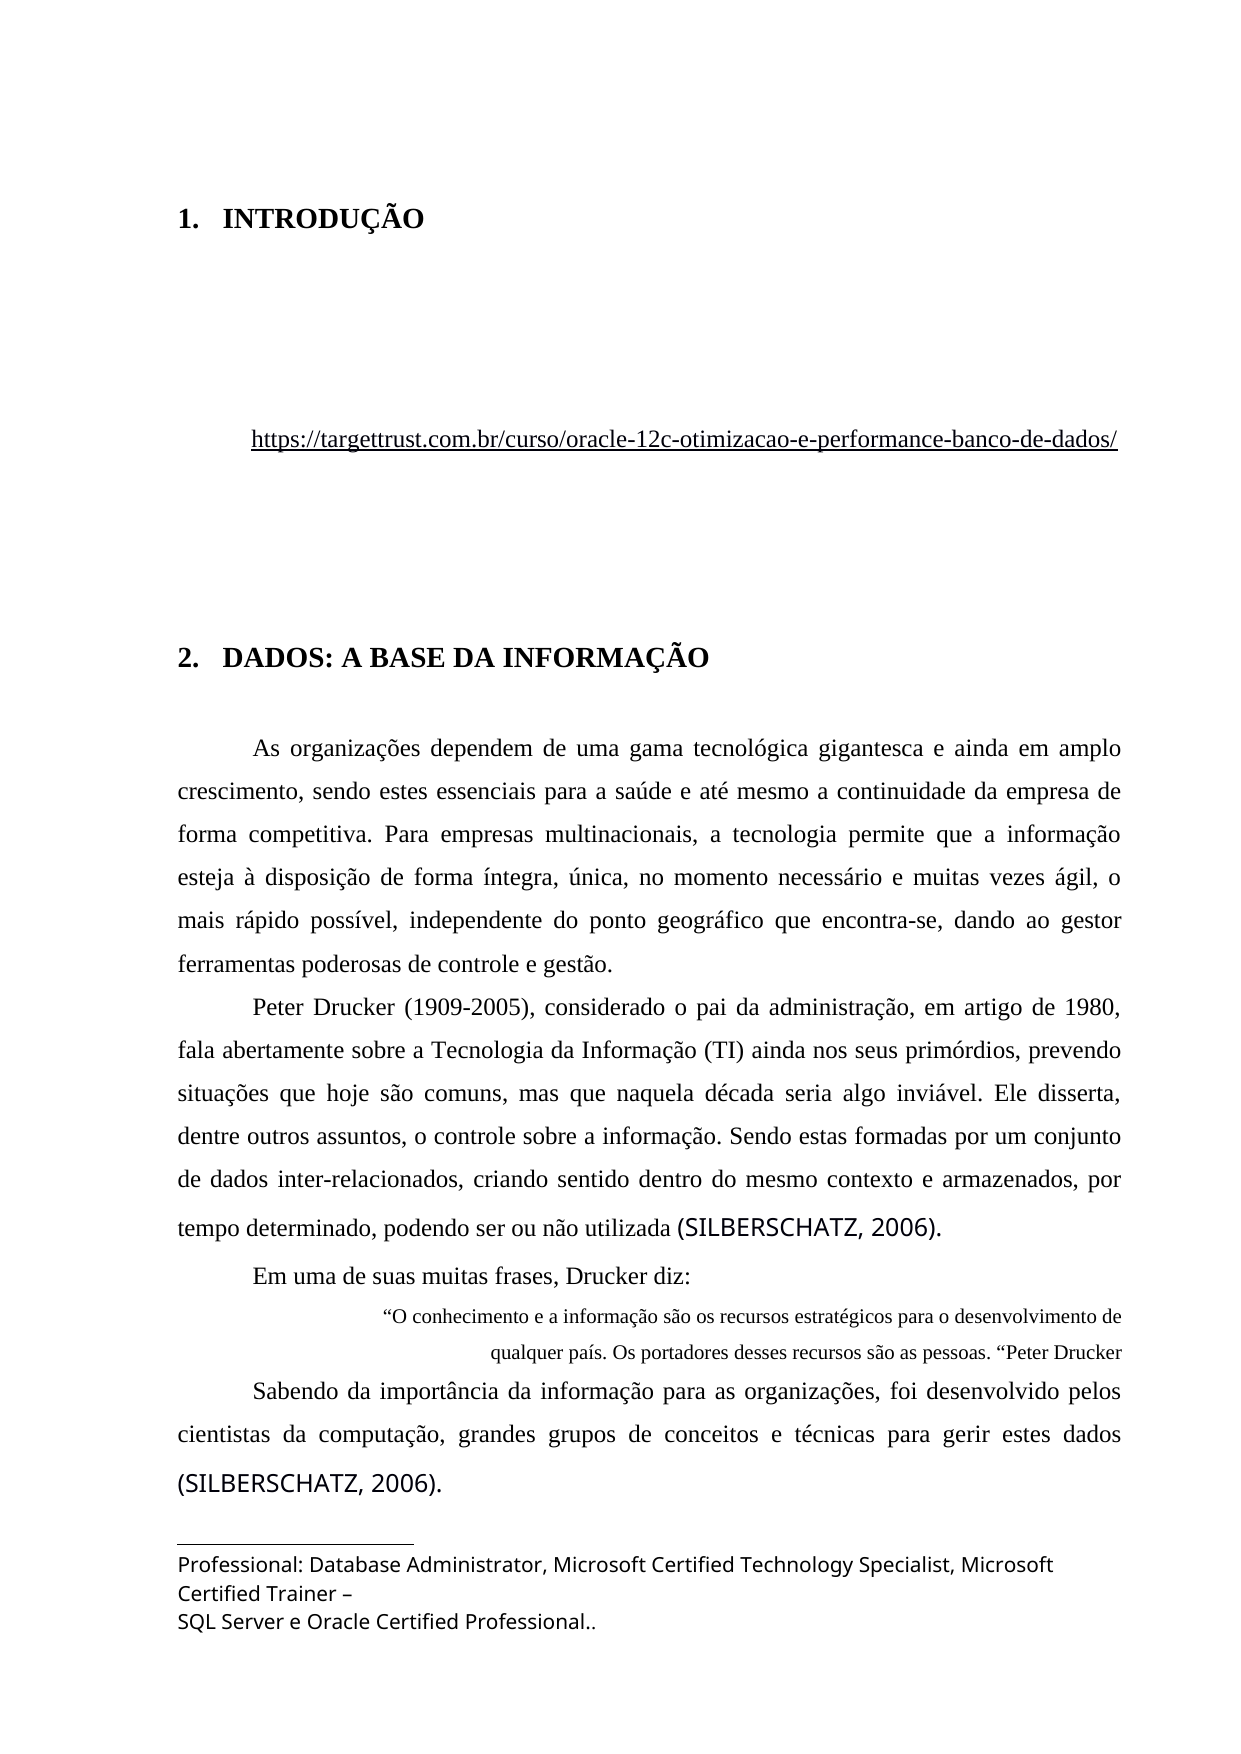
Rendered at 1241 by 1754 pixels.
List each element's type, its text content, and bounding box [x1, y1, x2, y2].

subtitle DADOS: A BASE DA INFORMAÇÃO [177, 640, 1122, 673]
text As organizações dependem de uma gama tecnológica gigantesca e ainda em amplo crescimento, sendo estes essenciais para a saúde e até mesmo a continuidade da empresa de forma competitiva. Para empresas multinacionais, a tecnologia permite que a informação esteja à disposição de forma íntegra, única, no momento necessário e muitas vezes ágil, o mais rápido possível, independente do ponto geográfico que encontra-se, dando ao gestor ferramentas poderosas de controle e gestão. [177, 733, 1122, 977]
text Peter Drucker (1909-2005), considerado o pai da administração, em artigo de 1980, fala abertamente sobre a Tecnologia da Informação (TI) ainda nos seus primórdios, prevendo situações que hoje são comuns, mas que naquela década seria algo inviável. Ele disserta, dentre outros assuntos, o controle sobre a informação. Sendo estas formadas por um conjunto de dados inter-relacionados, criando sentido dentro do mesmo contexto e armazenados, por tempo determinado, podendo ser ou não utilizada (SILBERSCHATZ, 2006). [177, 992, 1122, 1244]
text Professional: Database Administrator, Microsoft Certified Technology Specialist, Microsoft Certified Trainer – [177, 1551, 1122, 1607]
text Sabendo da importância da informação para as organizações, foi desenvolvido pelos cientistas da computação, grandes grupos de conceitos e técnicas para gerir estes dados (SILBERSCHATZ, 2006). [177, 1376, 1122, 1499]
text Em uma de suas muitas frases, Drucker diz: [177, 1261, 1122, 1290]
text SQL Server e Oracle Certified Professional.. [177, 1607, 1122, 1636]
subtitle INTRODUÇÃO [177, 201, 1122, 235]
text “O conhecimento e a informação são os recursos estratégicos para o desenvolvimento de qualquer país. Os portadores desses recursos são as pessoas. “Peter Drucker [177, 1304, 1122, 1364]
text https://targettrust.com.br/curso/oracle-12c-otimizacao-e-performance-banco-de-dados/ [177, 424, 1122, 453]
